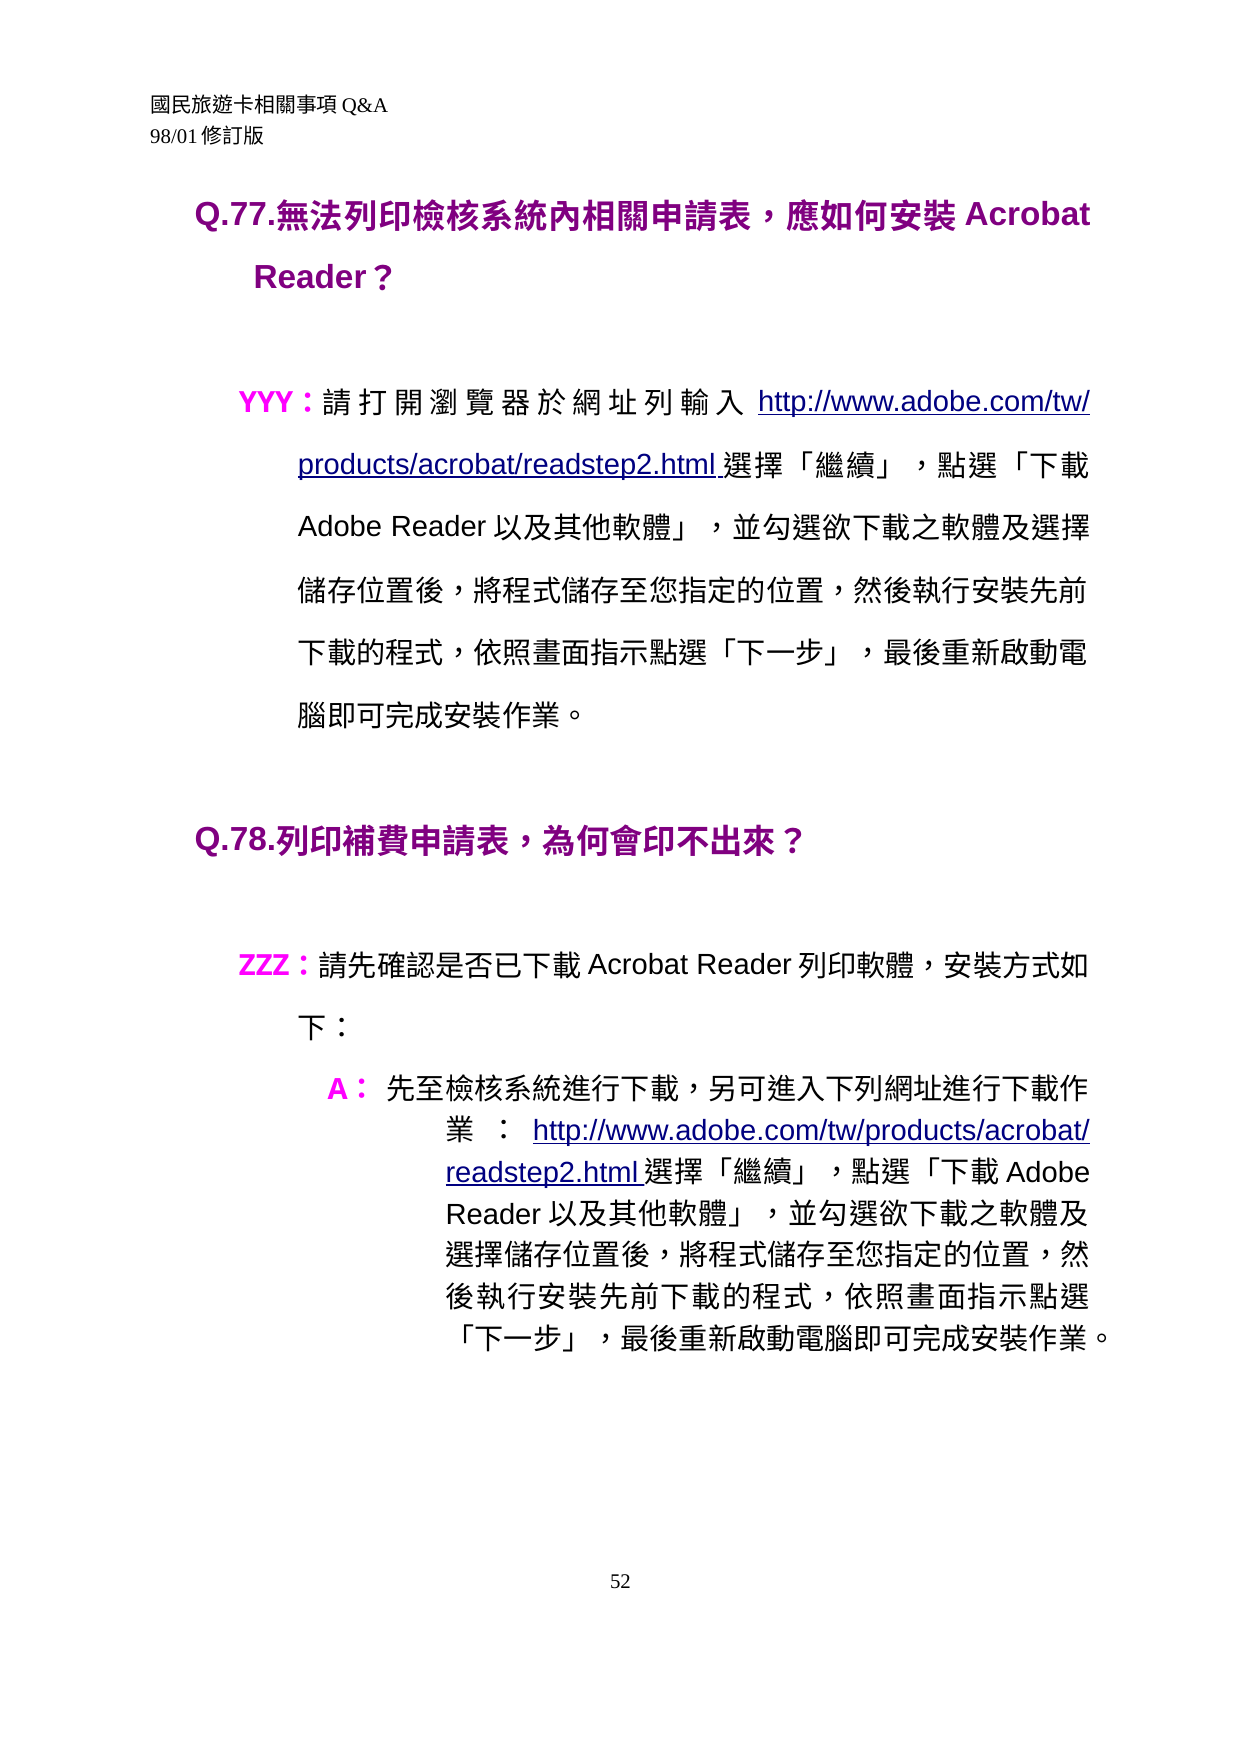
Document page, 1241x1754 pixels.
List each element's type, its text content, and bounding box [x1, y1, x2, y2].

subtitle 列印補費申請表，為何會印不出來？ [194, 797, 1090, 859]
list 請打開瀏覽器於網址列輸入http://www.adobe.com/tw/products/acrobat/readstep2.html選擇「繼續」，點選「下載Adobe Reader以及其他軟體」，並勾選欲下載之軟體及選擇儲存位置後，將程式儲存至您指定的位置，然後執行安裝先前下載的程式，依照畫面指示點選「下一步」，最後重新啟動電腦即可完成安裝作業。 [239, 359, 1090, 734]
list 請先確認是否已下載Acrobat Reader列印軟體，安裝方式如下： [239, 922, 1090, 1047]
subtitle 先至檢核系統進行下載，另可進入下列網址進行下載作業：http://www.adobe.com/tw/products/acrobat/readstep2.html選擇「繼續」，點選「下載Adobe Reader以及其他軟體」，並勾選欲下載之軟體及選擇儲存位置後，將程式儲存至您指定的位置，然後執行安裝先前下載的程式，依照畫面指示點選「下一步」，最後重新啟動電腦即可完成安裝作業。 [327, 1066, 1090, 1357]
subtitle 無法列印檢核系統內相關申請表，應如何安裝Acrobat Reader？ [194, 172, 1090, 297]
